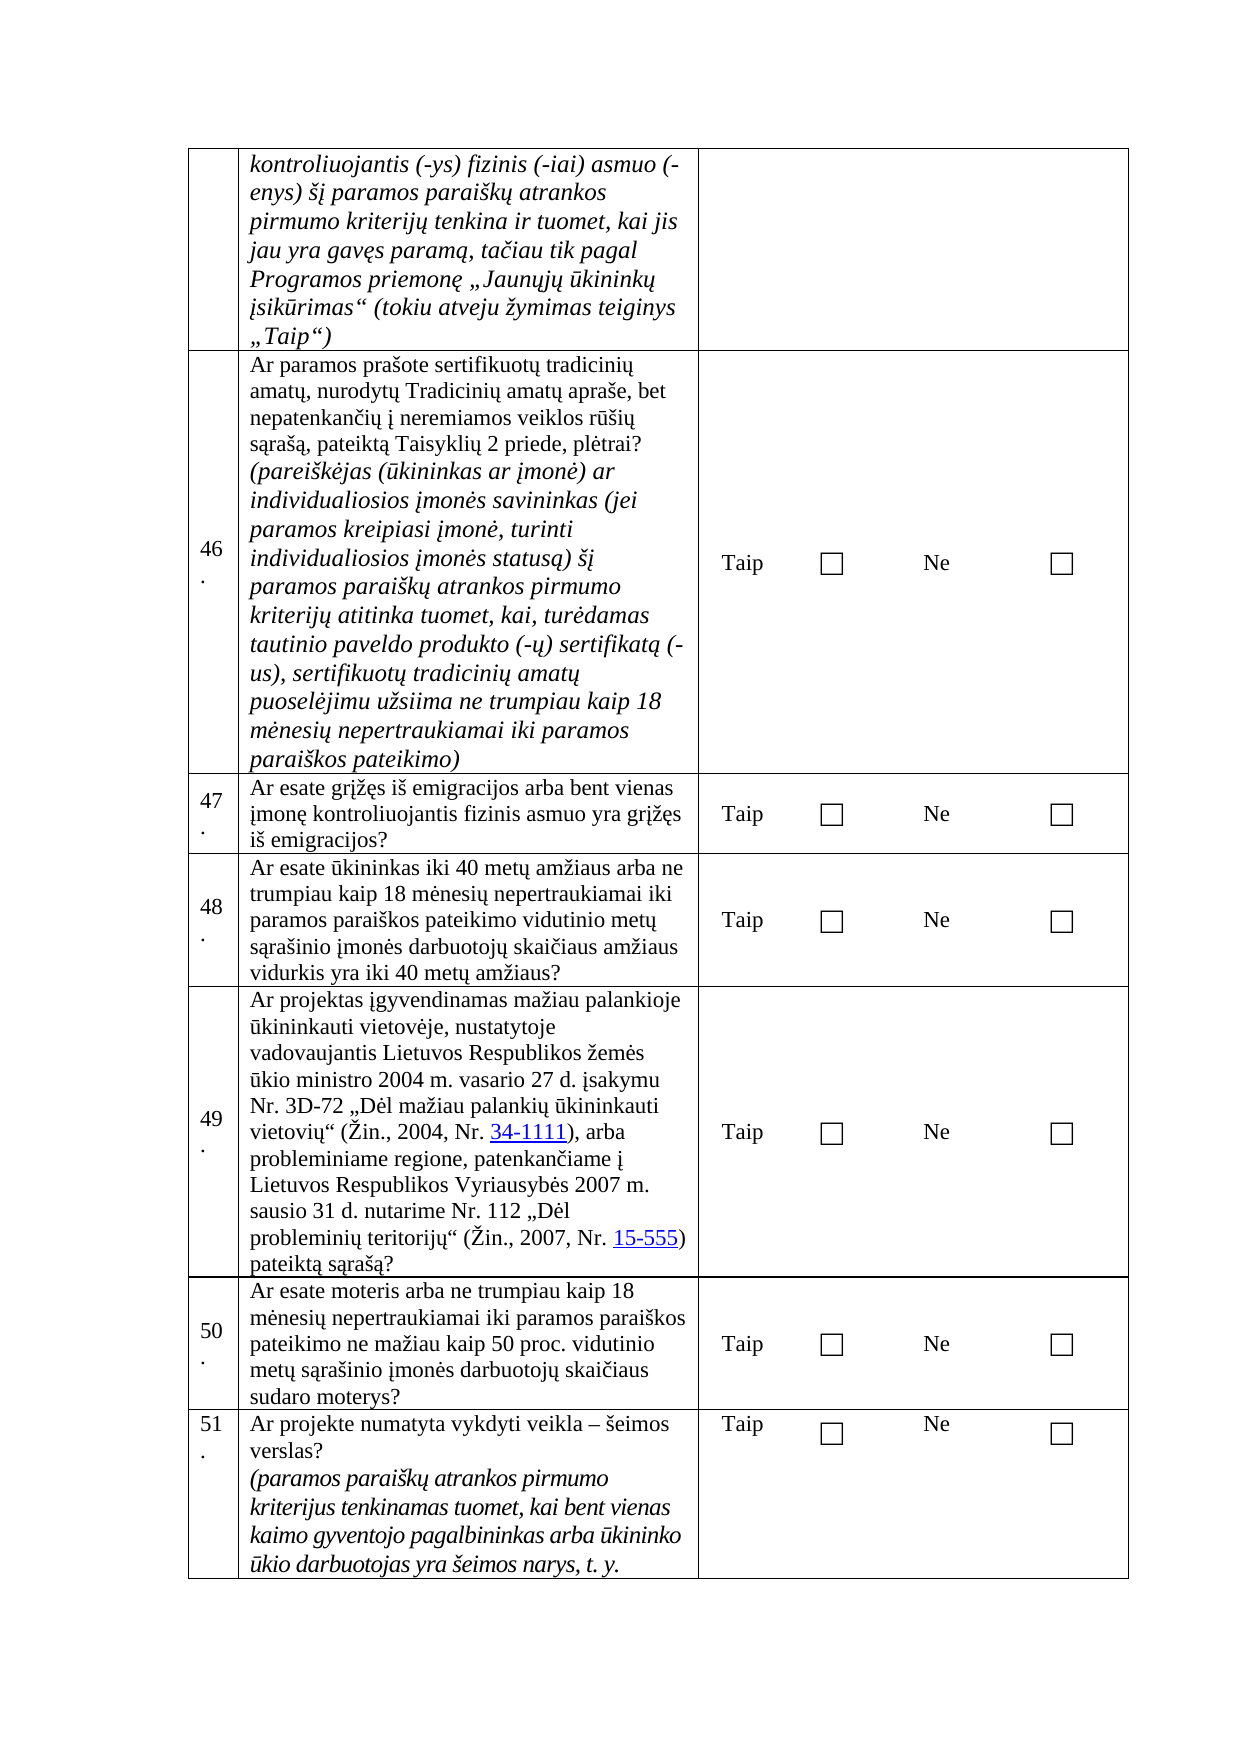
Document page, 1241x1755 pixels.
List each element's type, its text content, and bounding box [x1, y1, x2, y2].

table_cell [1129, 148, 1134, 350]
table_cell 46. [189, 351, 238, 773]
table_cell Taip [699, 854, 786, 986]
table_cell [882, 149, 1000, 350]
table_cell [699, 149, 761, 350]
table_cell Ar esate grįžęs iš emigracijos arba bent vienas įmonę kontroliuojantis fizinis asmuo yra grįžęs iš emigracijos? [239, 774, 698, 853]
table_cell □ [995, 351, 1128, 773]
table_cell Ne [878, 774, 995, 853]
table_cell Ar paramos prašote sertifikuotų tradicinių amatų, nurodytų Tradicinių amatų apraše, bet nepatenkančių į neremiamos veiklos rūšių sąrašą, pateiktą Taisyklių 2 priede, plėtrai? (pareiškėjas (ūkininkas ar įmonė) ar individualiosios įmonės savininkas (jei paramos kreipiasi įmonė, turinti individualiosios įmonės statusą) šį paramos paraiškų atrankos pirmumo kriterijų atitinka tuomet, kai, turėdamas tautinio paveldo produkto (-ų) sertifikatą (-us), sertifikuotų tradicinių amatų puoselėjimu užsiima ne trumpiau kaip 18 mėnesių nepertraukiamai iki paramos paraiškos pateikimo) [239, 351, 698, 773]
table_cell □ [995, 1278, 1128, 1409]
table_cell Ar projektas įgyvendinamas mažiau palankioje ūkininkauti vietovėje, nustatytoje vadovaujantis Lietuvos Respublikos žemės ūkio ministro 2004 m. vasario 27 d. įsakymu Nr. 3D-72 „Dėl mažiau palankių ūkininkauti vietovių“ (Žin., 2004, Nr. 34-1111), arba probleminiame regione, patenkančiame į Lietuvos Respublikos Vyriausybės 2007 m. sausio 31 d. nutarime Nr. 112 „Dėl probleminių teritorijų“ (Žin., 2007, Nr. 15-555) pateiktą sąrašą? [239, 987, 698, 1276]
table_cell □ [995, 1410, 1128, 1578]
table_cell [189, 149, 238, 350]
table_cell □ [786, 987, 878, 1276]
table_cell [761, 149, 882, 350]
table_cell 48. [189, 854, 238, 986]
table_cell □ [786, 351, 878, 773]
table_cell Ne [878, 1410, 995, 1578]
table_cell Taip [699, 774, 786, 853]
table_cell □ [786, 774, 878, 853]
table_cell Ar esate ūkininkas iki 40 metų amžiaus arba ne trumpiau kaip 18 mėnesių nepertraukiamai iki paramos paraiškos pateikimo vidutinio metų sąrašinio įmonės darbuotojų skaičiaus amžiaus vidurkis yra iki 40 metų amžiaus? [239, 854, 698, 986]
table_cell [1129, 1276, 1134, 1409]
table_cell Ne [878, 987, 995, 1276]
table_cell [1000, 149, 1128, 350]
table_cell [1129, 1409, 1134, 1578]
table_cell 50. [189, 1278, 238, 1409]
table_cell Ne [878, 351, 995, 773]
table_cell □ [786, 1278, 878, 1409]
table_cell [1129, 986, 1134, 1276]
table_cell □ [786, 1410, 878, 1578]
table_cell [1129, 773, 1134, 853]
table_cell □ [995, 774, 1128, 853]
table_cell Taip [699, 1410, 786, 1578]
table_cell [1129, 853, 1134, 986]
table_cell Taip [699, 1278, 786, 1409]
table_cell Ne [878, 1278, 995, 1409]
table_cell Taip [699, 987, 786, 1276]
table_cell kontroliuojantis (-ys) fizinis (-iai) asmuo (-enys) šį paramos paraiškų atrankos pirmumo kriterijų tenkina ir tuomet, kai jis jau yra gavęs paramą, tačiau tik pagal Programos priemonę „Jaunųjų ūkininkų įsikūrimas“ (tokiu atveju žymimas teiginys „Taip“) [239, 149, 698, 350]
table_cell 51. [189, 1410, 238, 1578]
table_cell 49. [189, 987, 238, 1276]
table_cell 47. [189, 774, 238, 853]
table_cell [1129, 350, 1134, 773]
table_cell □ [786, 854, 878, 986]
table_cell Ar esate moteris arba ne trumpiau kaip 18 mėnesių nepertraukiamai iki paramos paraiškos pateikimo ne mažiau kaip 50 proc. vidutinio metų sąrašinio įmonės darbuotojų skaičiaus sudaro moterys? [239, 1278, 698, 1409]
table_cell □ [995, 987, 1128, 1276]
table_cell Ar projekte numatyta vykdyti veikla – šeimos verslas? (paramos paraiškų atrankos pirmumo kriterijus tenkinamas tuomet, kai bent vienas kaimo gyventojo pagalbininkas arba ūkininko ūkio darbuotojas yra šeimos narys, t. y. [239, 1410, 698, 1578]
table_cell Ne [878, 854, 995, 986]
table_cell □ [995, 854, 1128, 986]
table_cell Taip [699, 351, 786, 773]
